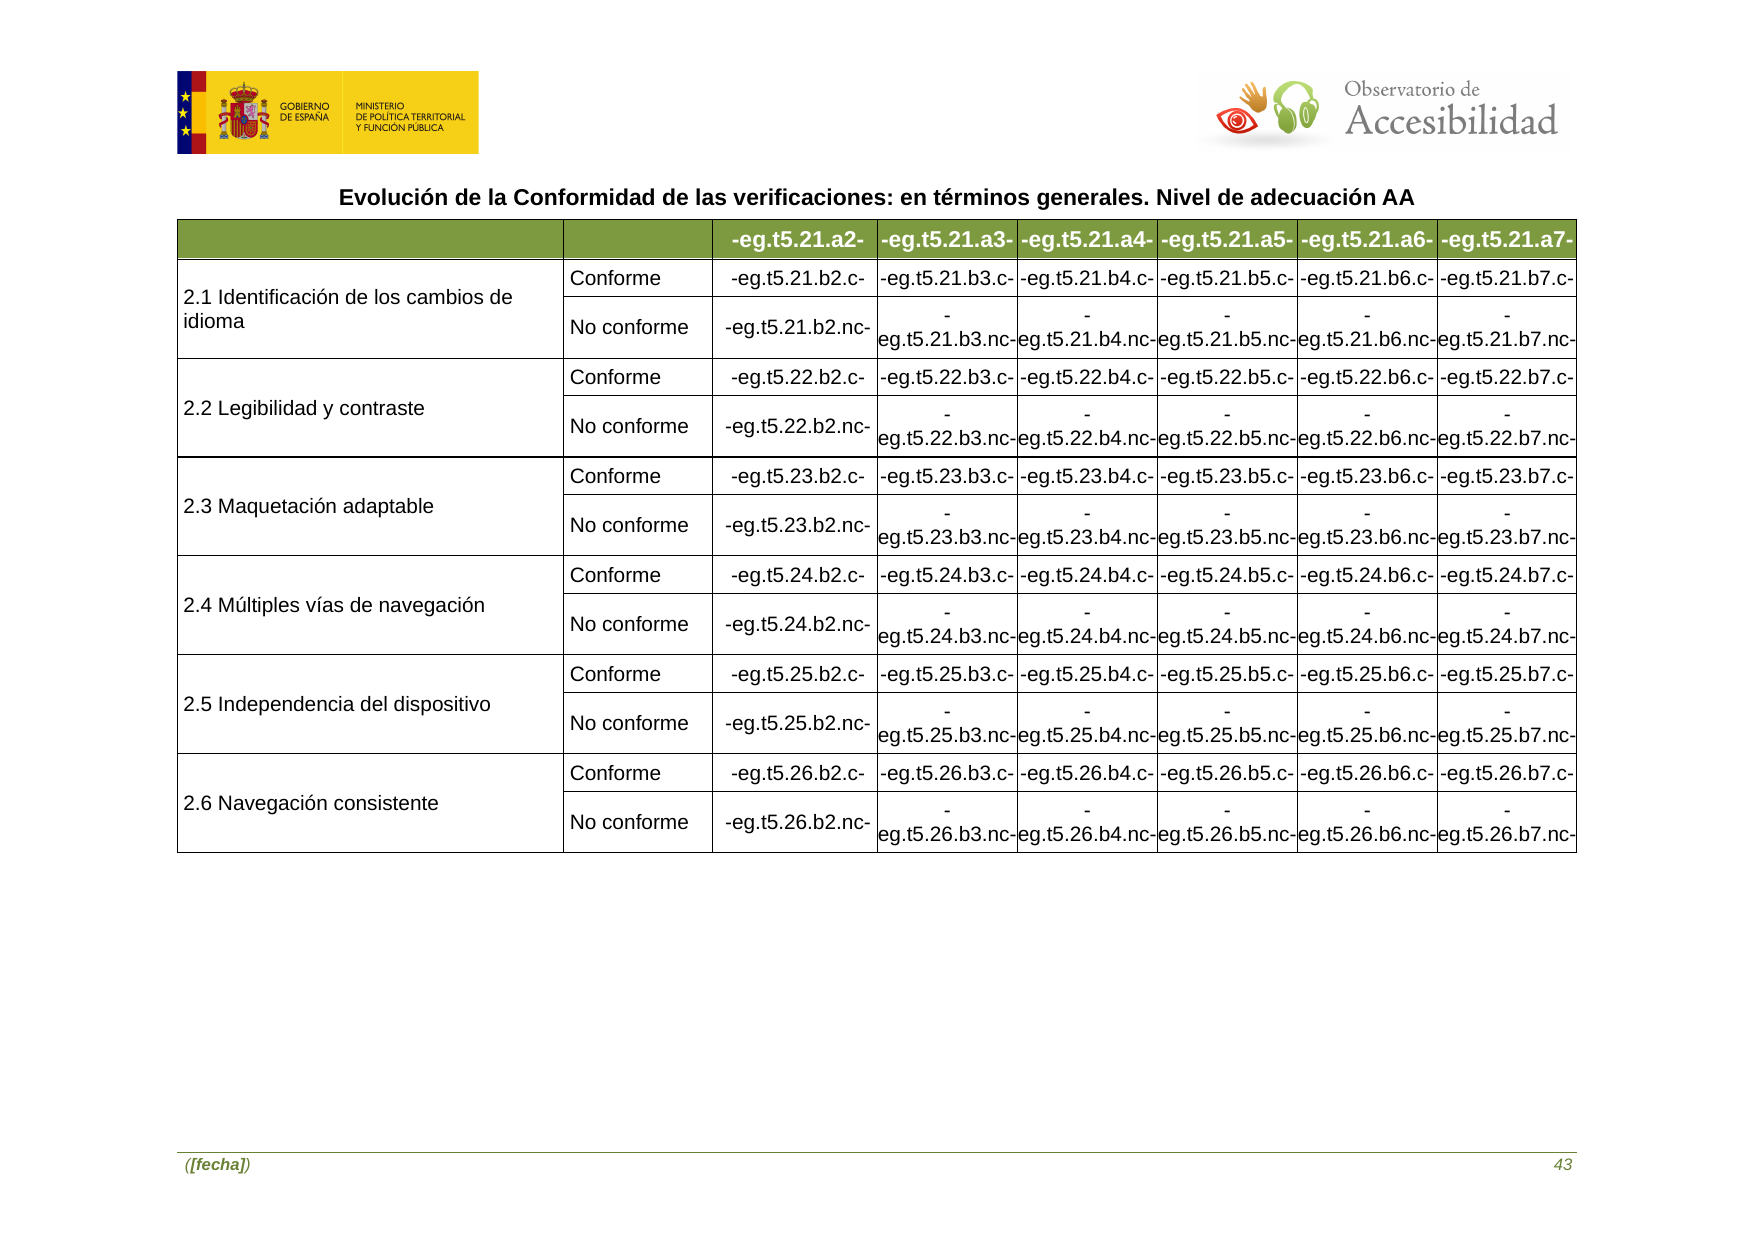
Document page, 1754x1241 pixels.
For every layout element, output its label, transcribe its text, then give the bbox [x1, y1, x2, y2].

table_cell -eg.t5.24.b2.c- [713, 556, 877, 593]
table_cell -eg.t5.22.b3.nc- [878, 396, 1017, 456]
table_cell -eg.t5.22.b4.nc- [1018, 396, 1157, 456]
picture [1196, 72, 1572, 154]
table_cell -eg.t5.25.b3.c- [878, 655, 1017, 692]
table_cell -eg.t5.22.b4.c- [1018, 359, 1157, 395]
picture [177, 71, 479, 154]
table_cell -eg.t5.24.b6.c- [1298, 556, 1437, 593]
table_header -eg.t5.21.a7- [1438, 220, 1576, 258]
table_cell -eg.t5.21.b3.c- [878, 260, 1017, 296]
table_cell 2.4 Múltiples vías de navegación [178, 556, 563, 654]
table_cell -eg.t5.26.b7.nc- [1438, 792, 1576, 852]
table_cell -eg.t5.24.b4.c- [1018, 556, 1157, 593]
table_cell -eg.t5.21.b4.c- [1018, 260, 1157, 296]
table_cell -eg.t5.21.b5.c- [1158, 260, 1297, 296]
table_cell -eg.t5.22.b5.nc- [1158, 396, 1297, 456]
table_cell -eg.t5.24.b7.nc- [1438, 594, 1576, 654]
table_cell -eg.t5.22.b2.c- [713, 359, 877, 395]
table_cell -eg.t5.25.b6.nc- [1298, 693, 1437, 753]
table_cell -eg.t5.23.b2.nc- [713, 495, 877, 555]
table_cell -eg.t5.25.b2.nc- [713, 693, 877, 753]
table_cell No conforme [564, 297, 712, 357]
table_cell -eg.t5.21.b7.nc- [1438, 297, 1576, 357]
table_cell -eg.t5.26.b3.c- [878, 754, 1017, 791]
table_cell -eg.t5.24.b4.nc- [1018, 594, 1157, 654]
table_cell -eg.t5.23.b5.c- [1158, 458, 1297, 494]
table_cell -eg.t5.21.b5.nc- [1158, 297, 1297, 357]
table_cell 2.1 Identificación de los cambios de idioma [178, 260, 563, 357]
table_cell -eg.t5.22.b6.nc- [1298, 396, 1437, 456]
table_cell -eg.t5.23.b6.nc- [1298, 495, 1437, 555]
table_cell -eg.t5.26.b2.nc- [713, 792, 877, 852]
table_cell -eg.t5.23.b4.nc- [1018, 495, 1157, 555]
table_cell -eg.t5.23.b4.c- [1018, 458, 1157, 494]
table_cell No conforme [564, 792, 712, 852]
table_cell -eg.t5.25.b7.c- [1438, 655, 1576, 692]
table_cell No conforme [564, 396, 712, 456]
table_cell -eg.t5.24.b2.nc- [713, 594, 877, 654]
table_cell -eg.t5.26.b5.nc- [1158, 792, 1297, 852]
table_cell -eg.t5.24.b7.c- [1438, 556, 1576, 593]
table_cell -eg.t5.21.b3.nc- [878, 297, 1017, 357]
table_cell -eg.t5.22.b7.nc- [1438, 396, 1576, 456]
table_cell -eg.t5.24.b5.nc- [1158, 594, 1297, 654]
table_cell -eg.t5.21.b2.nc- [713, 297, 877, 357]
table_cell -eg.t5.25.b5.c- [1158, 655, 1297, 692]
table_cell -eg.t5.26.b2.c- [713, 754, 877, 791]
table_cell Conforme [564, 458, 712, 494]
table_cell Conforme [564, 556, 712, 593]
table_cell -eg.t5.24.b5.c- [1158, 556, 1297, 593]
table_cell Conforme [564, 754, 712, 791]
table_cell -eg.t5.24.b6.nc- [1298, 594, 1437, 654]
table_header -eg.t5.21.a5- [1158, 220, 1297, 258]
table_cell -eg.t5.23.b3.c- [878, 458, 1017, 494]
table_header -eg.t5.21.a6- [1298, 220, 1437, 258]
table_cell -eg.t5.25.b3.nc- [878, 693, 1017, 753]
table_cell -eg.t5.24.b3.c- [878, 556, 1017, 593]
table_cell -eg.t5.23.b7.c- [1438, 458, 1576, 494]
table_cell -eg.t5.23.b5.nc- [1158, 495, 1297, 555]
table_cell 2.3 Maquetación adaptable [178, 458, 563, 555]
table_header [564, 220, 712, 258]
table_header [178, 220, 563, 258]
table_cell -eg.t5.23.b7.nc- [1438, 495, 1576, 555]
table_cell No conforme [564, 495, 712, 555]
table_cell -eg.t5.25.b4.c- [1018, 655, 1157, 692]
table_cell -eg.t5.22.b7.c- [1438, 359, 1576, 395]
table_cell -eg.t5.21.b4.nc- [1018, 297, 1157, 357]
table_header -eg.t5.21.a2- [713, 220, 877, 258]
table_cell 2.6 Navegación consistente [178, 754, 563, 852]
table_cell -eg.t5.23.b6.c- [1298, 458, 1437, 494]
table_cell -eg.t5.25.b7.nc- [1438, 693, 1576, 753]
text Evolución de la Conformidad de las verificaciones: en términos generales. Nivel de adecuación AA [177, 184, 1577, 211]
table_cell -eg.t5.25.b4.nc- [1018, 693, 1157, 753]
table_cell Conforme [564, 260, 712, 296]
table_cell -eg.t5.26.b3.nc- [878, 792, 1017, 852]
table_cell -eg.t5.26.b4.c- [1018, 754, 1157, 791]
table_cell -eg.t5.21.b2.c- [713, 260, 877, 296]
table_header -eg.t5.21.a3- [878, 220, 1017, 258]
table_cell -eg.t5.21.b6.nc- [1298, 297, 1437, 357]
table_cell -eg.t5.25.b6.c- [1298, 655, 1437, 692]
table_cell 2.2 Legibilidad y contraste [178, 359, 563, 456]
table_cell -eg.t5.26.b6.nc- [1298, 792, 1437, 852]
table_cell -eg.t5.21.b7.c- [1438, 260, 1576, 296]
table_cell No conforme [564, 594, 712, 654]
table_cell -eg.t5.22.b3.c- [878, 359, 1017, 395]
table_cell -eg.t5.23.b3.nc- [878, 495, 1017, 555]
table_cell -eg.t5.26.b6.c- [1298, 754, 1437, 791]
table_cell -eg.t5.25.b2.c- [713, 655, 877, 692]
table_header -eg.t5.21.a4- [1018, 220, 1157, 258]
table_cell Conforme [564, 359, 712, 395]
table_cell -eg.t5.22.b6.c- [1298, 359, 1437, 395]
table_cell Conforme [564, 655, 712, 692]
table_cell -eg.t5.26.b7.c- [1438, 754, 1576, 791]
table_cell -eg.t5.25.b5.nc- [1158, 693, 1297, 753]
table_cell -eg.t5.22.b5.c- [1158, 359, 1297, 395]
table_cell -eg.t5.26.b5.c- [1158, 754, 1297, 791]
table_cell -eg.t5.23.b2.c- [713, 458, 877, 494]
table_cell -eg.t5.26.b4.nc- [1018, 792, 1157, 852]
table_cell -eg.t5.22.b2.nc- [713, 396, 877, 456]
table_cell -eg.t5.24.b3.nc- [878, 594, 1017, 654]
table_cell No conforme [564, 693, 712, 753]
table_cell -eg.t5.21.b6.c- [1298, 260, 1437, 296]
table_cell 2.5 Independencia del dispositivo [178, 655, 563, 753]
